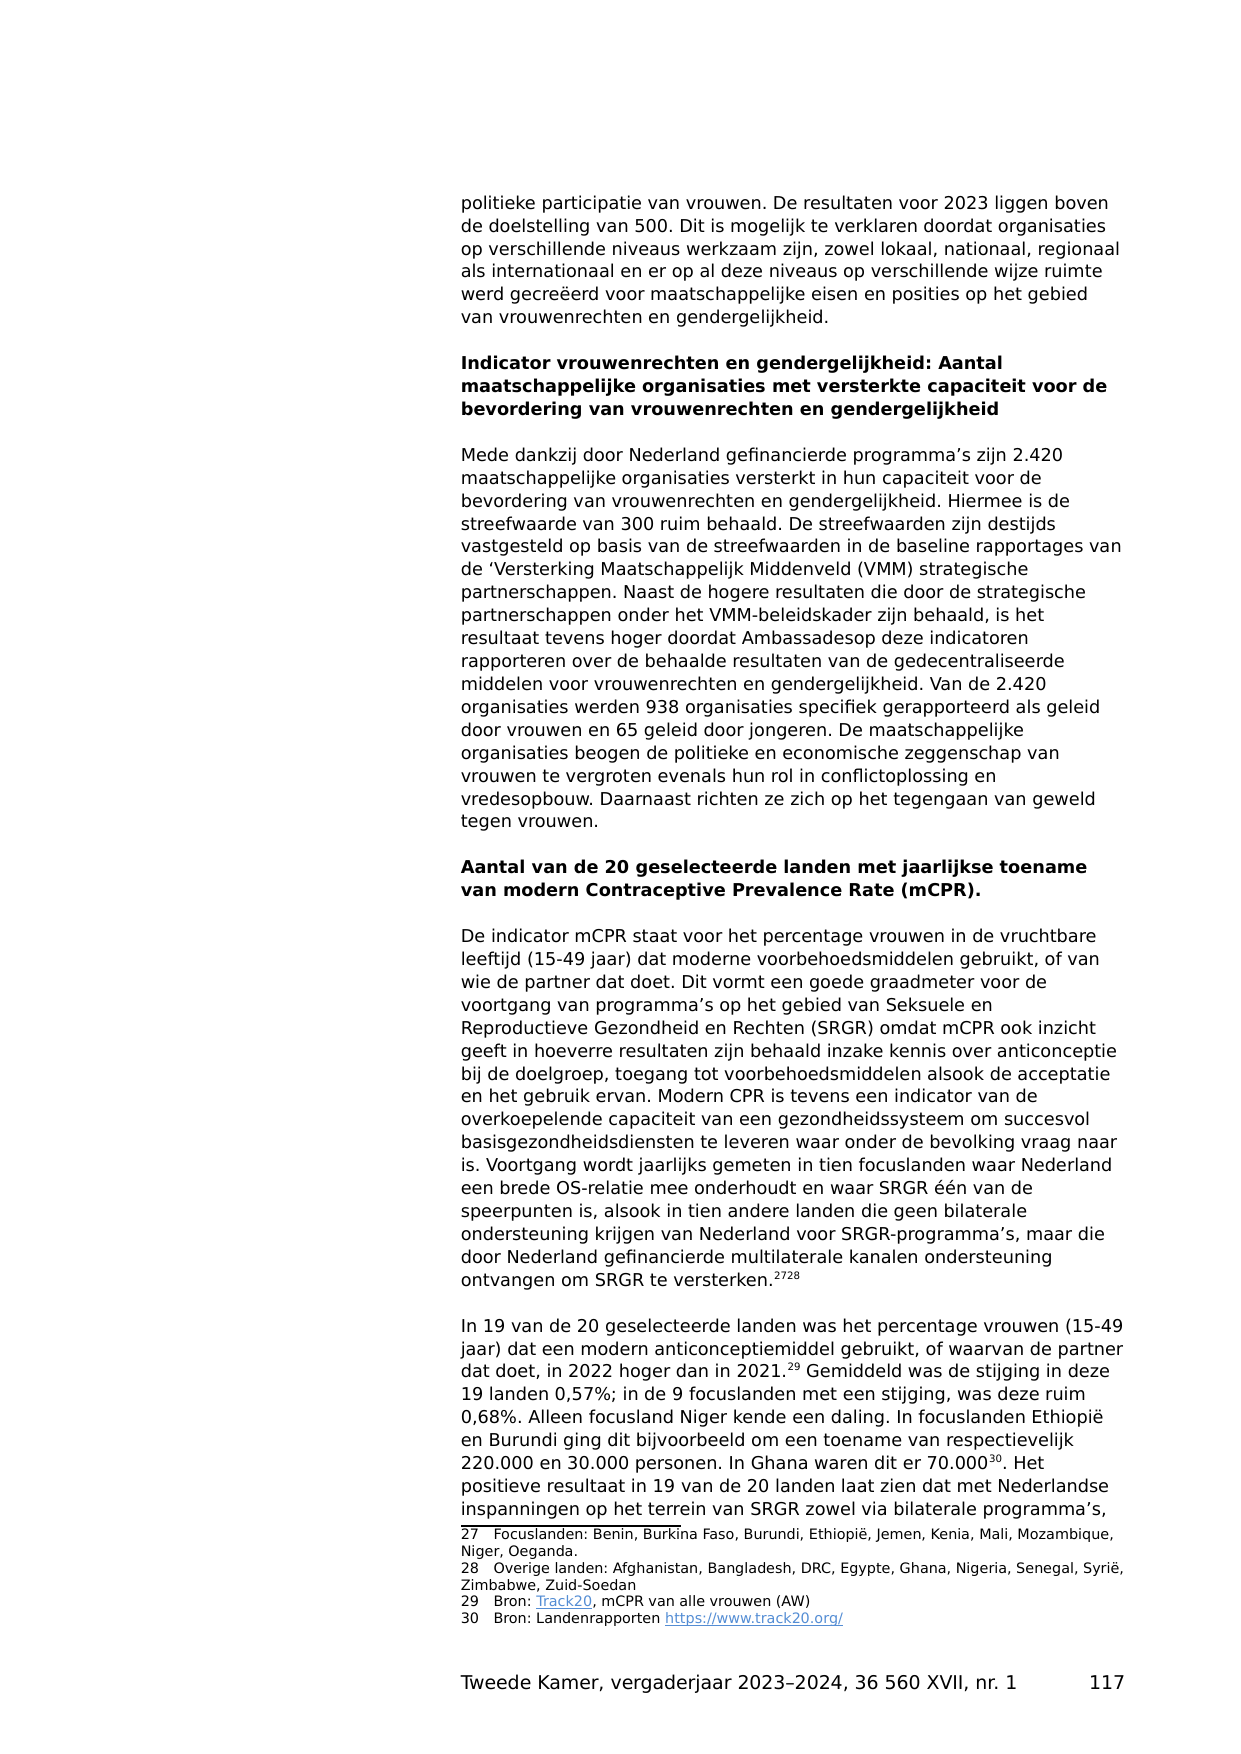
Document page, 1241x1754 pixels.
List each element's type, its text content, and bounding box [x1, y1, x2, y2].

text __Bron: Track20, mCPR van alle vrouwen (AW) [461, 1593, 1125, 1610]
text In 19 van de 20 geselecteerde landen was het percentage vrouwen (15-49 jaar) dat een modern anticonceptiemiddel gebruikt, of waarvan de partner dat doet, in 2022 hoger dan in 2021. Gemiddeld was de stijging in deze 19 landen 0,57%; in de 9 focuslanden met een stijging, was deze ruim 0,68%. Alleen focusland Niger kende een daling. In focuslanden Ethiopië en Burundi ging dit bijvoorbeeld om een toename van respectievelijk 220.000 en 30.000 personen. In Ghana waren dit er 70.000. Het positieve resultaat in 19 van de 20 landen laat zien dat met Nederlandse inspanningen op het terrein van SRGR zowel via bilaterale programma’s, [461, 1314, 1125, 1520]
text Aantal van de 20 geselecteerde landen met jaarlijkse toename van modern Contraceptive Prevalence Rate (mCPR). [461, 855, 1125, 901]
text __Focuslanden: Benin, Burkina Faso, Burundi, Ethiopië, Jemen, Kenia, Mali, Mozambique, Niger, Oeganda. [461, 1526, 1125, 1560]
text politieke participatie van vrouwen. De resultaten voor 2023 liggen boven de doelstelling van 500. Dit is mogelijk te verklaren doordat organisaties op verschillende niveaus werkzaam zijn, zowel lokaal, nationaal, regionaal als internationaal en er op al deze niveaus op verschillende wijze ruimte werd gecreëerd voor maatschappelijke eisen en posities op het gebied van vrouwenrechten en gendergelijkheid. [461, 191, 1125, 328]
text De indicator mCPR staat voor het percentage vrouwen in de vruchtbare leeftijd (15-49 jaar) dat moderne voorbehoedsmiddelen gebruikt, of van wie de partner dat doet. Dit vormt een goede graadmeter voor de voortgang van programma’s op het gebied van Seksuele en Reproductieve Gezondheid en Rechten (SRGR) omdat mCPR ook inzicht geeft in hoeverre resultaten zijn behaald inzake kennis over anticonceptie bij de doelgroep, toegang tot voorbehoedsmiddelen alsook de acceptatie en het gebruik ervan. Modern CPR is tevens een indicator van de overkoepelende capaciteit van een gezondheidssysteem om succesvol basisgezondheidsdiensten te leveren waar onder de bevolking vraag naar is. Voortgang wordt jaarlijks gemeten in tien focuslanden waar Nederland een brede OS-relatie mee onderhoudt en waar SRGR één van de speerpunten is, alsook in tien andere landen die geen bilaterale ondersteuning krijgen van Nederland voor SRGR-programma’s, maar die door Nederland gefinancierde multilaterale kanalen ondersteuning ontvangen om SRGR te versterken. [461, 924, 1125, 1291]
text Indicator vrouwenrechten en gendergelijkheid: Aantal maatschappelijke organisaties met versterkte capaciteit voor de bevordering van vrouwenrechten en gendergelijkheid [461, 351, 1125, 420]
text __Bron: Landenrapporten https://www.track20.org/ [461, 1610, 1125, 1627]
text __Overige landen: Afghanistan, Bangladesh, DRC, Egypte, Ghana, Nigeria, Senegal, Syrië, Zimbabwe, Zuid-Soedan [461, 1560, 1125, 1593]
text Mede dankzij door Nederland gefinancierde programma’s zijn 2.420 maatschappelijke organisaties versterkt in hun capaciteit voor de bevordering van vrouwenrechten en gendergelijkheid. Hiermee is de streefwaarde van 300 ruim behaald. De streefwaarden zijn destijds vastgesteld op basis van de streefwaarden in de baseline rapportages van de ‘Versterking Maatschappelijk Middenveld (VMM) strategische partnerschappen. Naast de hogere resultaten die door de strategische partnerschappen onder het VMM-beleidskader zijn behaald, is het resultaat tevens hoger doordat Ambassadesop deze indicatoren rapporteren over de behaalde resultaten van de gedecentraliseerde middelen voor vrouwenrechten en gendergelijkheid. Van de 2.420 organisaties werden 938 organisaties specifiek gerapporteerd als geleid door vrouwen en 65 geleid door jongeren. De maatschappelijke organisaties beogen de politieke en economische zeggenschap van vrouwen te vergroten evenals hun rol in conflictoplossing en vredesopbouw. Daarnaast richten ze zich op het tegengaan van geweld tegen vrouwen. [461, 443, 1125, 832]
